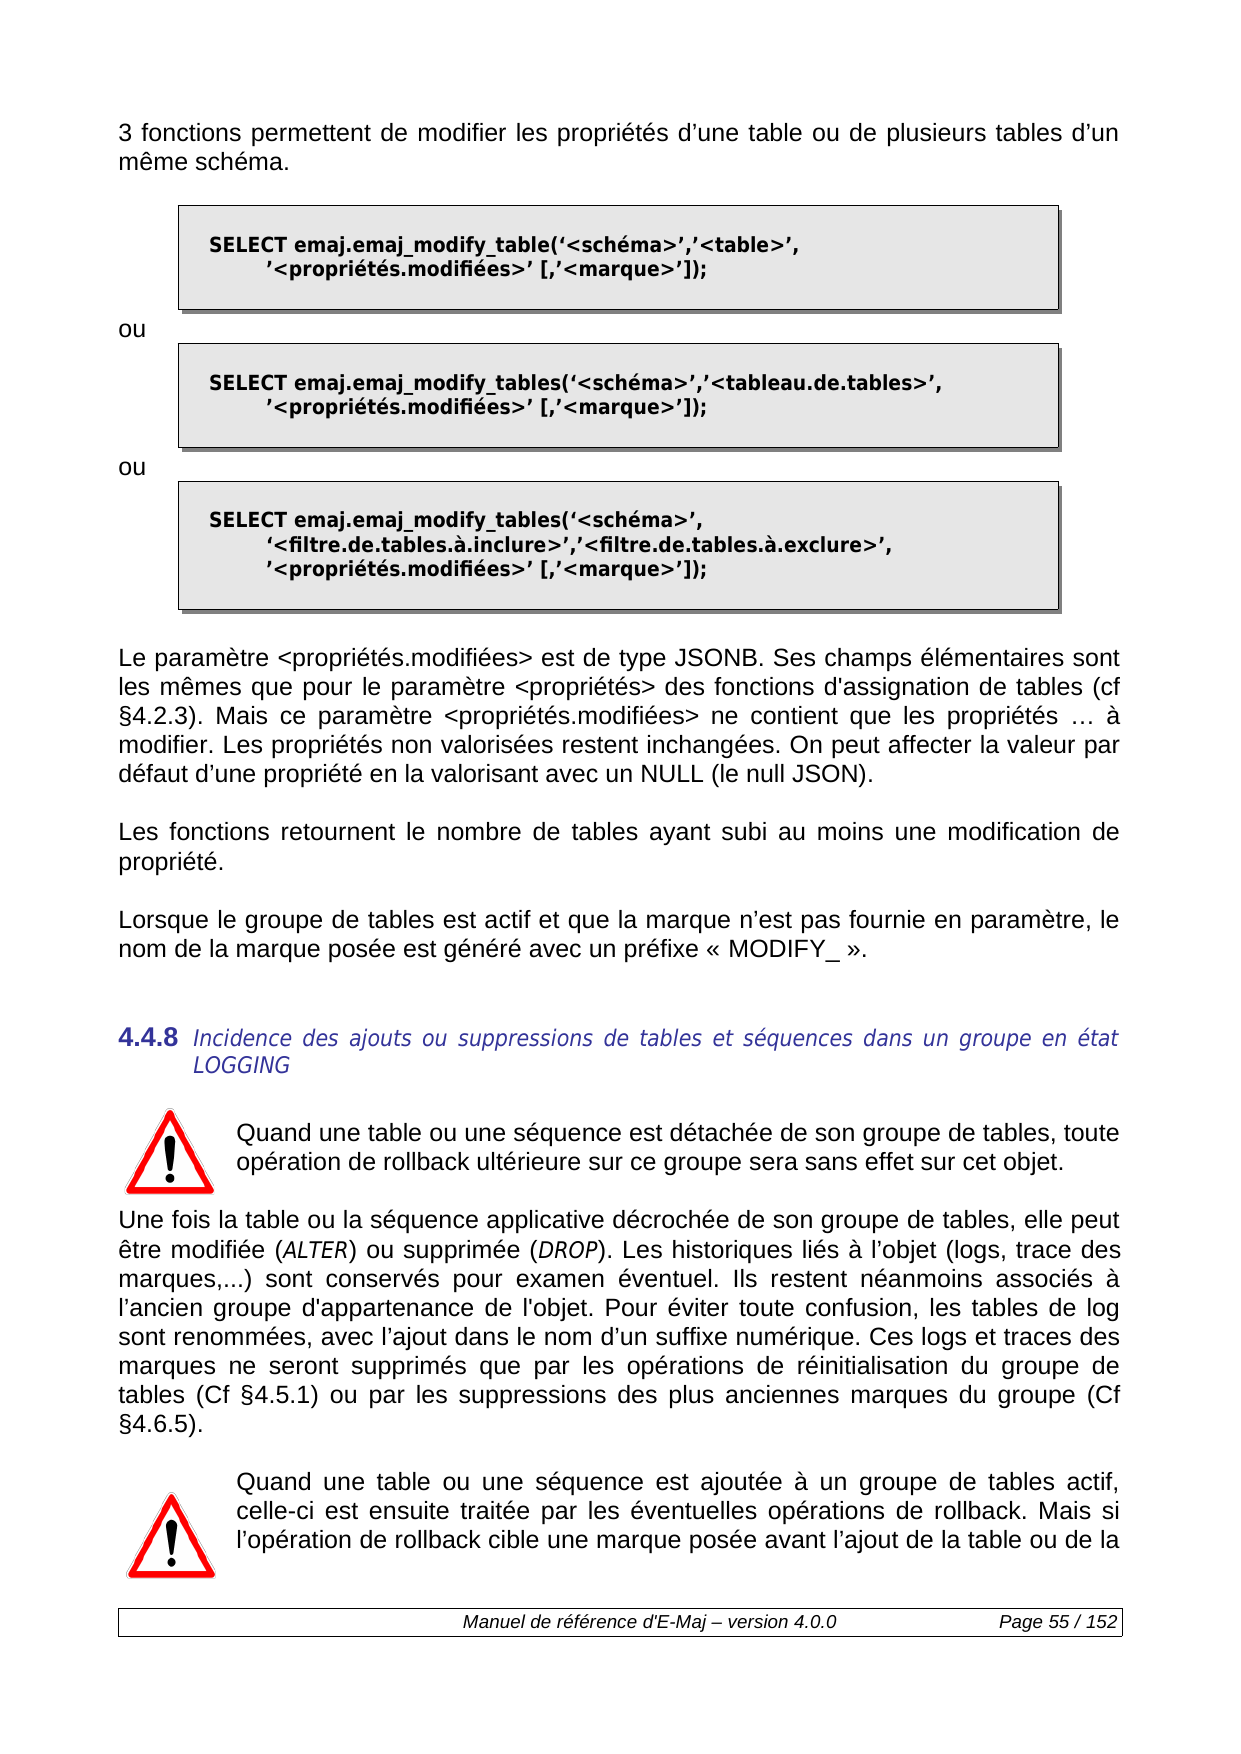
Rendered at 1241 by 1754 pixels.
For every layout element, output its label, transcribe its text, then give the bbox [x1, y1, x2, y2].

text SELECT emaj.emaj_modify_tables(‘<schéma>’, [179, 505, 1058, 530]
text SELECT emaj.emaj_modify_tables(‘<schéma>’,’<tableau.de.tables>’, [179, 367, 1058, 392]
text ou [118, 452, 1122, 481]
text SELECT emaj.emaj_modify_table(‘<schéma>’,’<table>’, [179, 230, 1058, 254]
text ’<propriétés.modifiées>’ [,’<marque>’]); [179, 392, 1058, 416]
subtitle Incidence des ajouts ou suppressions de tables et séquences dans un groupe en état LOGGING [118, 1021, 1122, 1079]
text ’<propriétés.modifiées>’ [,’<marque>’]); [179, 554, 1058, 579]
picture [124, 1108, 215, 1195]
text ou [118, 314, 1122, 343]
text ‘<filtre.de.tables.à.inclure>’,’<filtre.de.tables.à.exclure>’, [179, 530, 1058, 554]
text Le paramètre <propriétés.modifiées> est de type JSONB. Ses champs élémentaires sont les mêmes que pour le paramètre <propriétés> des fonctions d'assignation de tables (cf §4.2.3). Mais ce paramètre <propriétés.modifiées> ne contient que les propriétés … à modifier. Les propriétés non valorisées restent inchangées. On peut affecter la valeur par défaut d’une propriété en la valorisant avec un NULL (le null JSON). [118, 643, 1122, 788]
text Les fonctions retournent le nombre de tables ayant subi au moins une modification de propriété. [118, 817, 1122, 875]
text 3 fonctions permettent de modifier les propriétés d’une table ou de plusieurs tables d’un même schéma. [118, 118, 1122, 176]
picture [126, 1492, 216, 1579]
text Lorsque le groupe de tables est actif et que la marque n’est pas fournie en paramètre, le nom de la marque posée est généré avec un préfixe « MODIFY_ ». [118, 904, 1122, 963]
text Une fois la table ou la séquence applicative décrochée de son groupe de tables, elle peut être modifiée (ALTER) ou supprimée (DROP). Les historiques liés à l’objet (logs, trace des marques,...) sont conservés pour examen éventuel. Ils restent néanmoins associés à l’ancien groupe d'appartenance de l'objet. Pour éviter toute confusion, les tables de log sont renommées, avec l’ajout dans le nom d’un suffixe numérique. Ces logs et traces des marques ne seront supprimés que par les opérations de réinitialisation du groupe de tables (Cf §4.5.1) ou par les suppressions des plus anciennes marques du groupe (Cf §4.6.5). [118, 1205, 1122, 1438]
text ’<propriétés.modifiées>’ [,’<marque>’]); [179, 254, 1058, 279]
text Quand une table ou une séquence est détachée de son groupe de tables, toute opération de rollback ultérieure sur ce groupe sera sans effet sur cet objet. [236, 1118, 1122, 1176]
text Quand une table ou une séquence est ajoutée à un groupe de tables actif, celle-ci est ensuite traitée par les éventuelles opérations de rollback. Mais si l’opération de rollback cible une marque posée avant l’ajout de la table ou de la [236, 1467, 1122, 1554]
